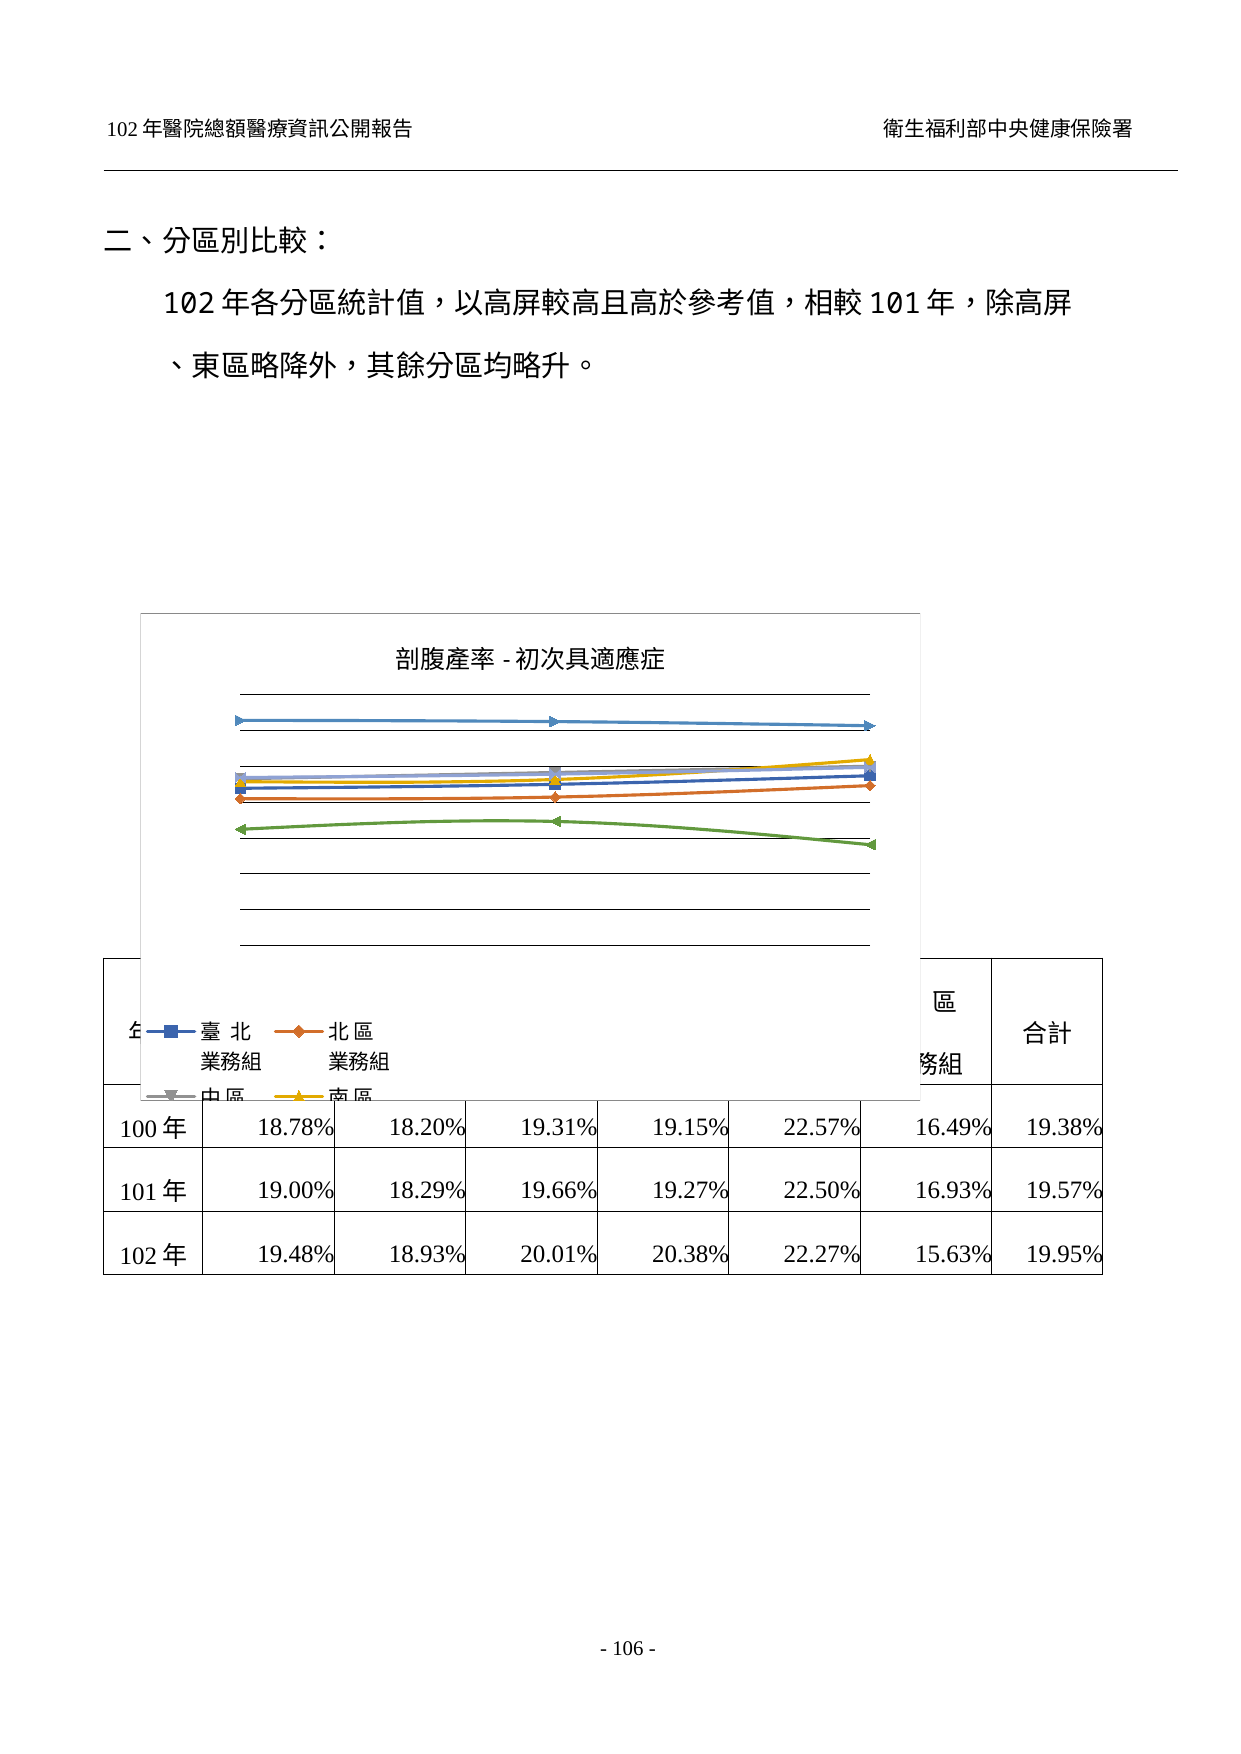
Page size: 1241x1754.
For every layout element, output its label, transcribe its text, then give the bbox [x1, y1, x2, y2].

table_cell 22.50% [729, 1148, 860, 1211]
table_cell 101年 [104, 1148, 202, 1211]
table_cell 18.29% [335, 1148, 465, 1211]
table_cell 22.57% [729, 1101, 860, 1147]
table_cell 19.48% [203, 1212, 334, 1274]
table_cell 19.38% [992, 1085, 1102, 1147]
table_cell 18.78% [203, 1101, 334, 1147]
table_header [104, 640, 140, 702]
table_header 二、分區別比較： [104, 197, 1103, 259]
table_cell [104, 384, 1103, 957]
table_cell 15.63% [861, 1212, 991, 1274]
table_cell 18.20% [335, 1101, 465, 1147]
table_cell 19.15% [598, 1101, 728, 1147]
table_cell 19.27% [598, 1148, 728, 1211]
table_cell 16.93% [861, 1148, 991, 1211]
table_cell 100年 [104, 1085, 202, 1147]
table_cell 20.38% [598, 1212, 728, 1274]
table_cell 18.93% [335, 1212, 465, 1274]
table_cell 東 區 業務組 [921, 959, 991, 1083]
table_cell 年度 [104, 959, 140, 1083]
table_cell 102年各分區統計值，以高屏較高且高於參考值，相較101年，除高屏 、東區略降外，其餘分區均略升。 [104, 259, 1103, 384]
table_cell 16.49% [861, 1085, 991, 1147]
table_cell 19.31% [466, 1101, 597, 1147]
table_cell 合計 [992, 959, 1102, 1083]
table_cell 20.01% [466, 1212, 597, 1274]
table_cell 102年 [104, 1212, 202, 1274]
table_cell 19.95% [992, 1212, 1102, 1274]
table_cell 19.66% [466, 1148, 597, 1211]
table_cell 22.27% [729, 1212, 860, 1274]
table_cell 19.57% [992, 1148, 1102, 1211]
table_cell 19.00% [203, 1148, 334, 1211]
table_cell [104, 702, 140, 957]
